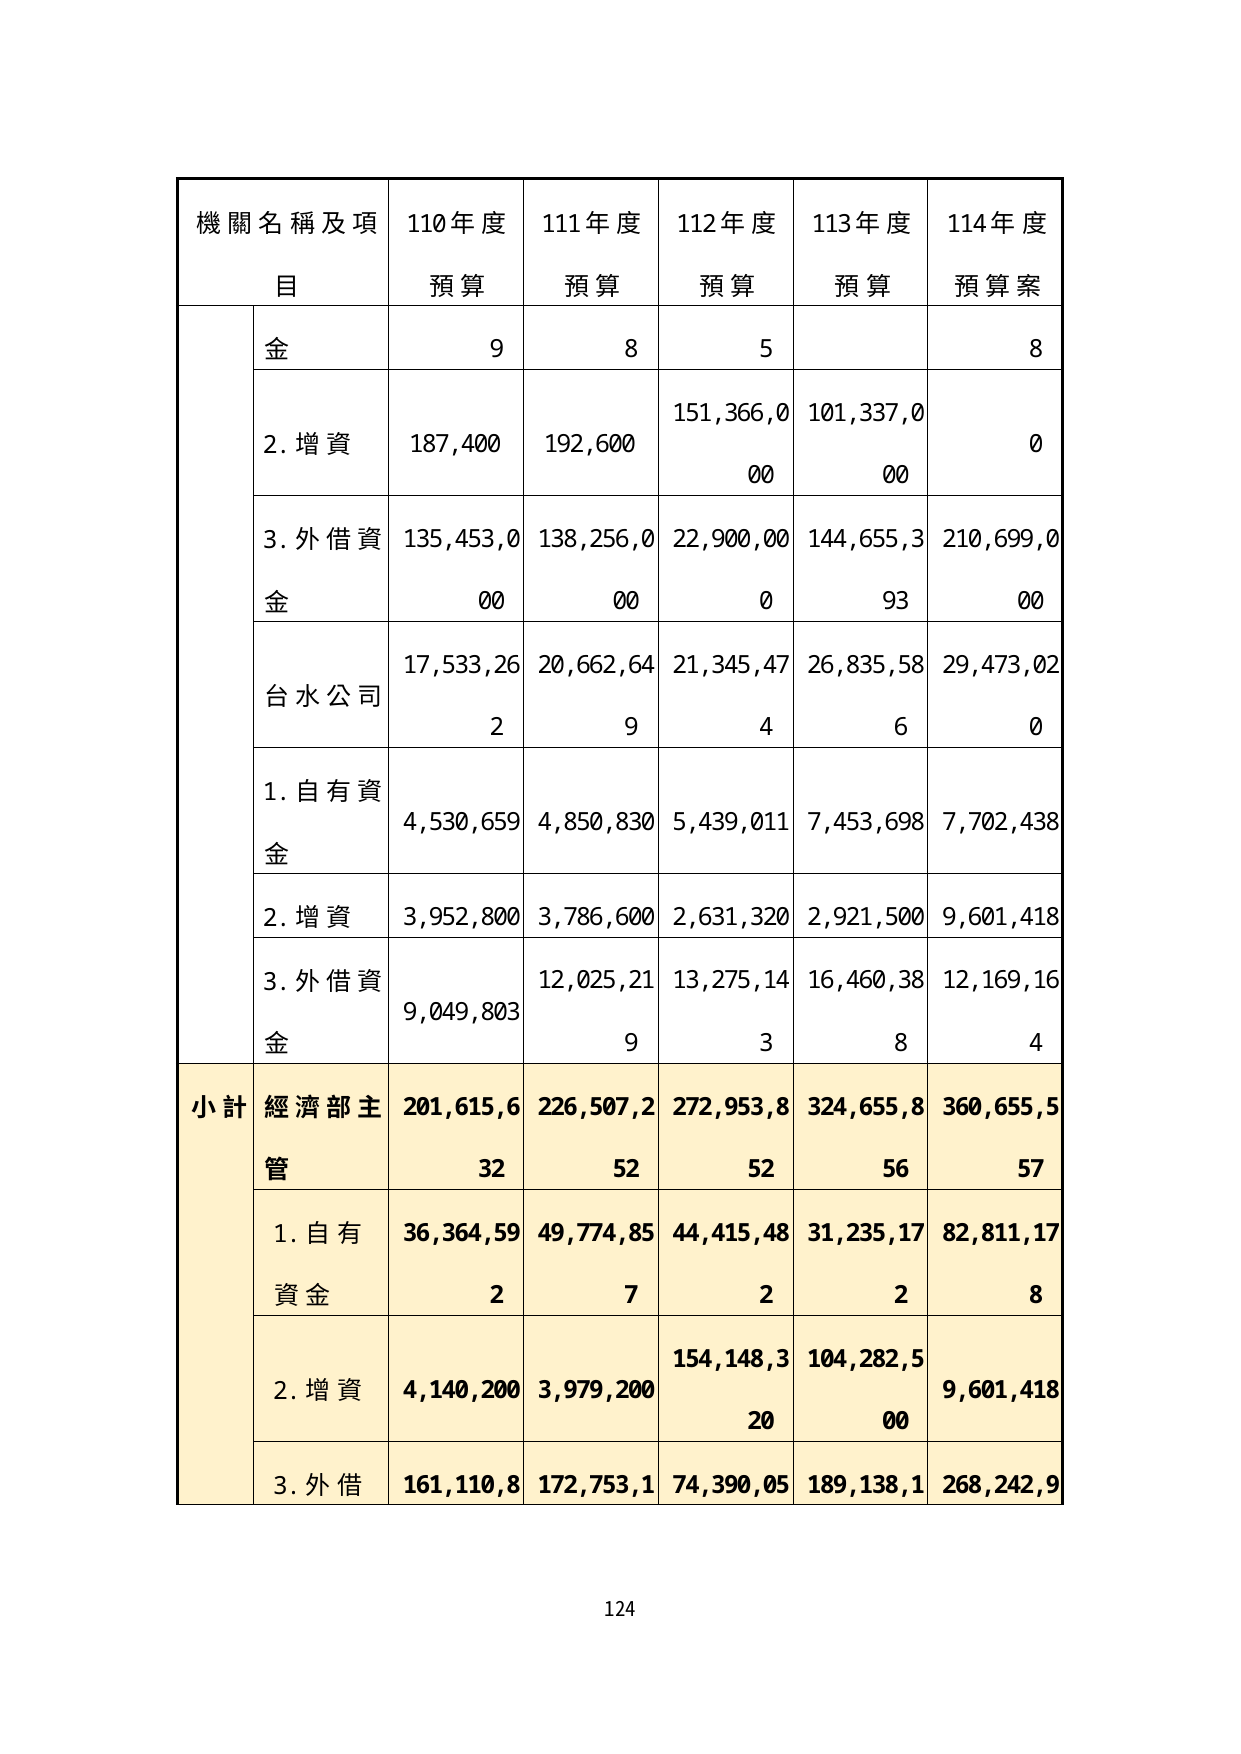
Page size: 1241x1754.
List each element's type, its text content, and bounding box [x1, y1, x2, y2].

table_cell [794, 306, 927, 369]
table_cell 104,282,500 [794, 1316, 927, 1441]
table_cell 8 [524, 306, 658, 369]
table_cell 74,390,05 [659, 1442, 793, 1504]
table_cell 272,953,852 [659, 1064, 793, 1189]
table_cell 4,850,830 [524, 748, 658, 873]
table_cell 210,699,000 [928, 496, 1061, 621]
table_cell 21,345,474 [659, 622, 793, 747]
table_cell 7,453,698 [794, 748, 927, 873]
table_cell 2.增資 [254, 1316, 388, 1441]
table_cell 138,256,000 [524, 496, 658, 621]
table_cell 17,533,262 [389, 622, 523, 747]
table_header 110年度 預算 [389, 180, 523, 305]
table_cell 49,774,857 [524, 1190, 658, 1315]
table_cell 2.增資 [254, 370, 388, 495]
table_cell 154,148,320 [659, 1316, 793, 1441]
table_cell 29,473,020 [928, 622, 1061, 747]
table_header 機關名稱及項目 [179, 180, 388, 305]
table_cell 1.自有資金 [254, 748, 388, 873]
table_cell 3.外借資金 [254, 938, 388, 1063]
table_header 112年度 預算 [659, 180, 793, 305]
table_cell 82,811,178 [928, 1190, 1061, 1315]
table_cell 13,275,143 [659, 938, 793, 1063]
table_cell 台水公司 [254, 622, 388, 747]
table_cell 3.外借資金 [254, 496, 388, 621]
table_cell 3,952,800 [389, 874, 523, 937]
table_cell 20,662,649 [524, 622, 658, 747]
table_cell 金 [254, 306, 388, 369]
table_cell 3.外借 [254, 1442, 388, 1504]
table_cell 1.自有資金 [254, 1190, 388, 1315]
table_cell 16,460,388 [794, 938, 927, 1063]
table_cell 2,921,500 [794, 874, 927, 937]
table_cell 7,702,438 [928, 748, 1061, 873]
table_cell 9,049,803 [389, 938, 523, 1063]
table_cell 小計 [179, 1064, 253, 1504]
table_cell 9,601,418 [928, 1316, 1061, 1441]
table_cell 31,235,172 [794, 1190, 927, 1315]
table_cell 3,786,600 [524, 874, 658, 937]
table_cell 12,169,164 [928, 938, 1061, 1063]
table_cell 268,242,9 [928, 1442, 1061, 1504]
table_cell 0 [928, 370, 1061, 495]
table_cell 4,140,200 [389, 1316, 523, 1441]
table_cell 36,364,592 [389, 1190, 523, 1315]
table_cell 135,453,000 [389, 496, 523, 621]
table_cell 3,979,200 [524, 1316, 658, 1441]
table_cell 172,753,1 [524, 1442, 658, 1504]
table_cell 192,600 [524, 370, 658, 495]
table_cell 189,138,1 [794, 1442, 927, 1504]
table_cell 5 [659, 306, 793, 369]
table_cell 22,900,000 [659, 496, 793, 621]
table_cell 324,655,856 [794, 1064, 927, 1189]
table_cell 161,110,8 [389, 1442, 523, 1504]
table_cell 151,366,000 [659, 370, 793, 495]
table_cell 360,655,557 [928, 1064, 1061, 1189]
table_cell 44,415,482 [659, 1190, 793, 1315]
table_cell 9,601,418 [928, 874, 1061, 937]
table_cell 144,655,393 [794, 496, 927, 621]
table_header 114年度 預算案 [928, 180, 1061, 305]
table_cell 26,835,586 [794, 622, 927, 747]
table_cell 226,507,252 [524, 1064, 658, 1189]
table_cell 8 [928, 306, 1061, 369]
table_header 111年度 預算 [524, 180, 658, 305]
table_header 113年度 預算 [794, 180, 927, 305]
table_cell 101,337,000 [794, 370, 927, 495]
table_cell 2.增資 [254, 874, 388, 937]
table_cell [179, 306, 253, 1063]
table_cell 2,631,320 [659, 874, 793, 937]
table_cell 12,025,219 [524, 938, 658, 1063]
table_cell 187,400 [389, 370, 523, 495]
table_cell 5,439,011 [659, 748, 793, 873]
table_cell 201,615,632 [389, 1064, 523, 1189]
table_cell 4,530,659 [389, 748, 523, 873]
table_cell 經濟部主管 [254, 1064, 388, 1189]
table_cell 9 [389, 306, 523, 369]
